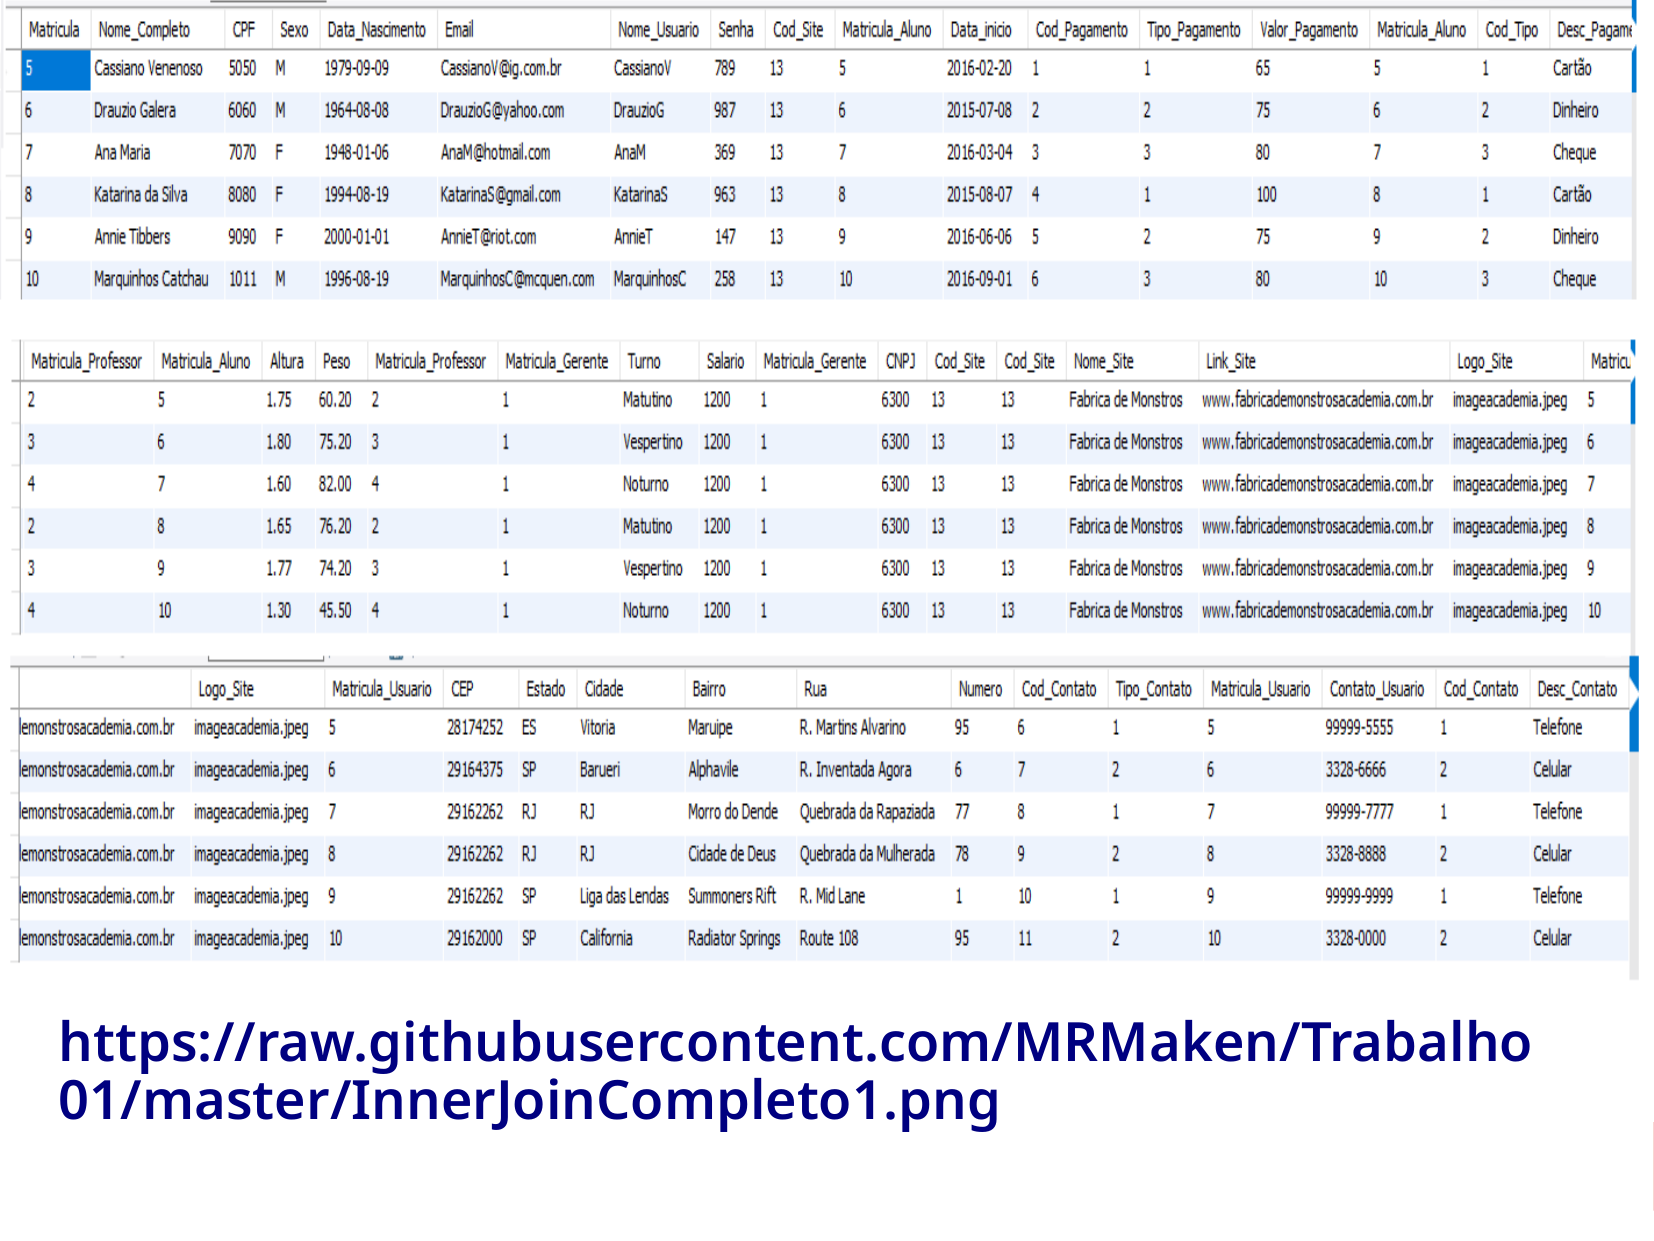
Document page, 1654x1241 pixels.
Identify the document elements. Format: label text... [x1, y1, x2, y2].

list https://raw.githubusercontent.com/MRMaken/Trabalho01/master/InnerJoinCompleto1.png [59, 1003, 1565, 1205]
picture [0, 0, 1654, 1241]
